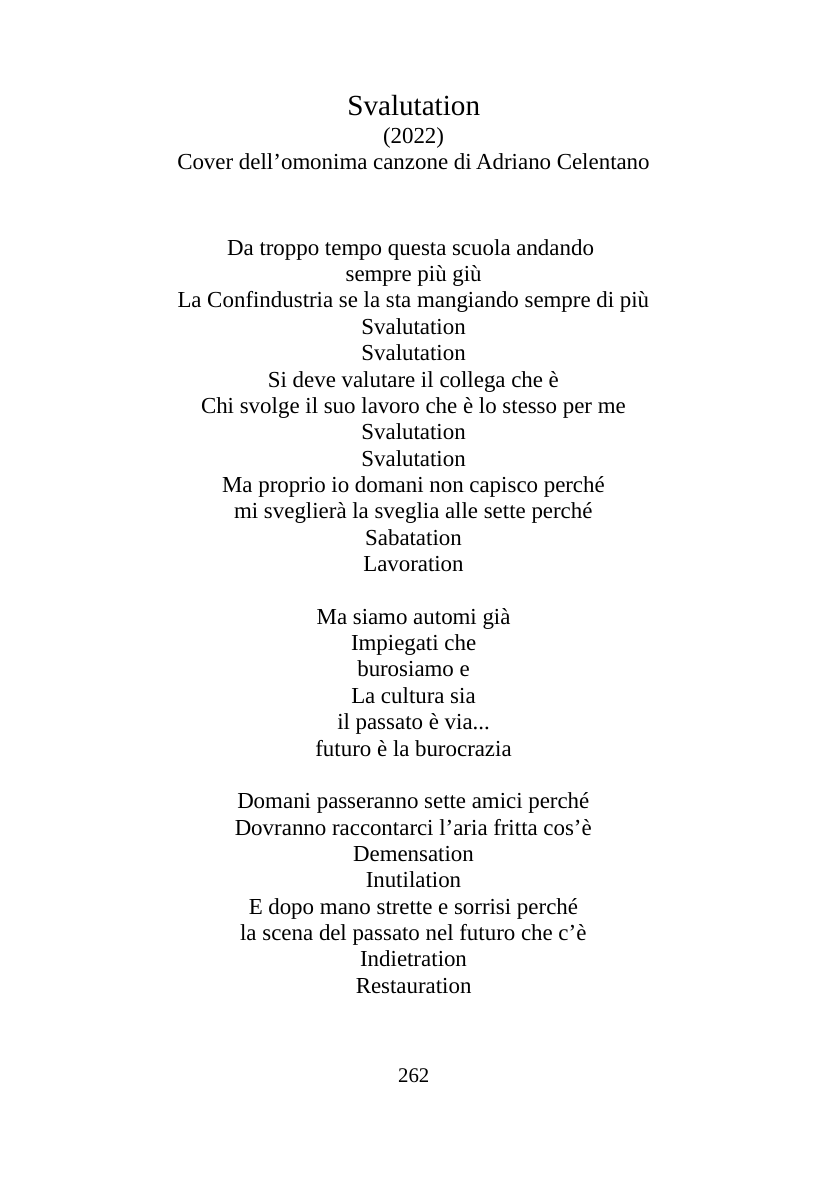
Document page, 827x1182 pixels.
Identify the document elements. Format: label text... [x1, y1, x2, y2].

text il passato è via... [88, 708, 738, 734]
text Restauration [88, 972, 738, 998]
text Domani passeranno sette amici perché [88, 787, 738, 814]
text Indietration [88, 945, 738, 972]
text sempre più giù [88, 260, 738, 287]
text Da troppo tempo questa scuola andando [88, 234, 738, 260]
text Svalutation [88, 418, 738, 445]
text burosiamo e [88, 656, 738, 682]
text Ma proprio io domani non capisco perché [88, 471, 738, 497]
text Svalutation [88, 445, 738, 471]
text E dopo mano strette e sorrisi perché [88, 893, 738, 919]
text Sabatation [88, 524, 738, 550]
text mi sveglierà la sveglia alle sette perché [88, 497, 738, 524]
text la scena del passato nel futuro che c’è [88, 919, 738, 945]
text Svalutation [88, 313, 738, 339]
text Svalutation (2022) Cover dell’omonima canzone di Adriano Celentano [88, 88, 738, 175]
text futuro è la burocrazia [88, 734, 738, 761]
text Demensation [88, 840, 738, 866]
text Dovranno raccontarci l’aria fritta cos’è [88, 814, 738, 840]
text Lavoration [88, 550, 738, 576]
text La Confindustria se la sta mangiando sempre di più [88, 287, 738, 313]
text Si deve valutare il collega che è [88, 366, 738, 392]
text La cultura sia [88, 682, 738, 708]
text Impiegati che [88, 629, 738, 656]
text Ma siamo automi già [88, 603, 738, 629]
text Svalutation [88, 339, 738, 366]
text Chi svolge il suo lavoro che è lo stesso per me [88, 392, 738, 418]
text Inutilation [88, 866, 738, 893]
